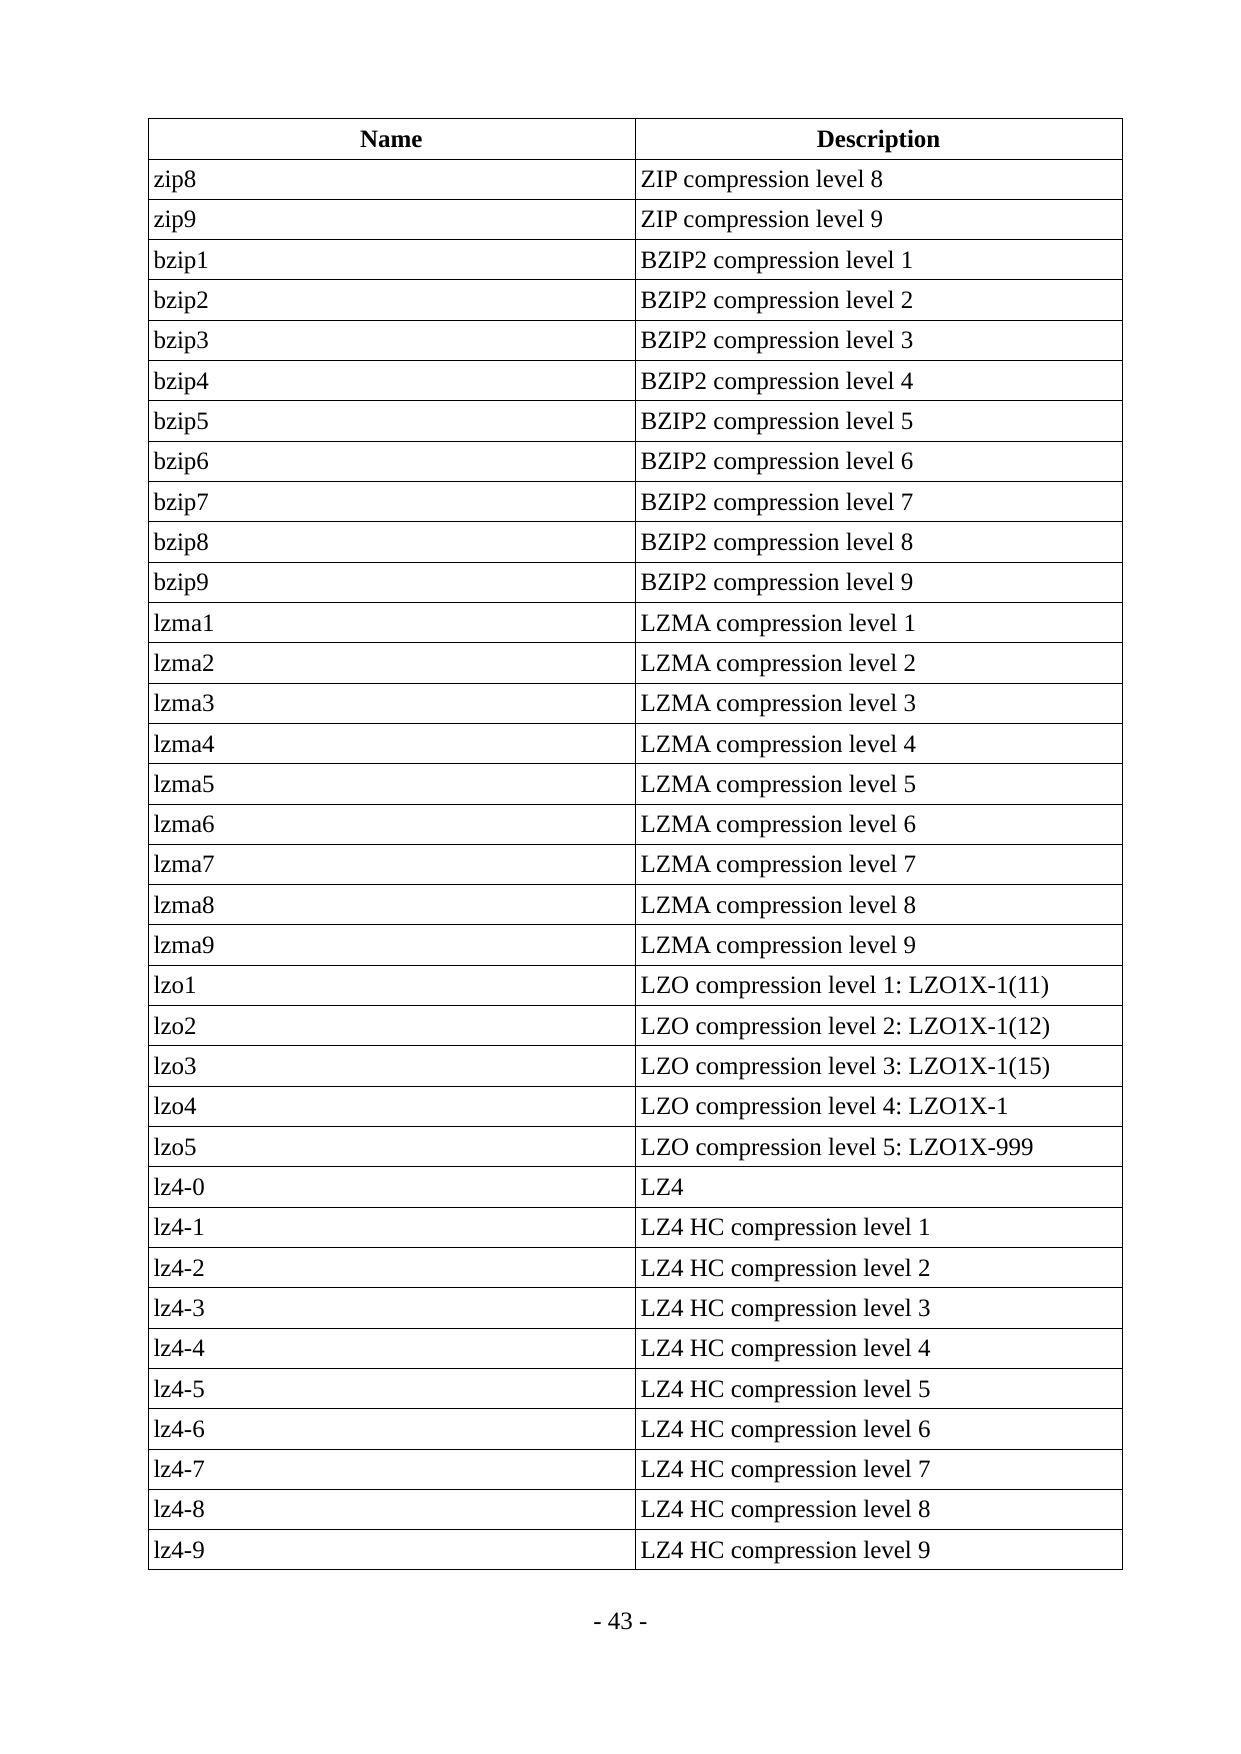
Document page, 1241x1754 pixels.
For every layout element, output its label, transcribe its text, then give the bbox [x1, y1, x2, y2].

table_cell lzo2 [149, 1006, 635, 1045]
table_cell lz4-5 [149, 1369, 635, 1408]
table_cell lz4-3 [149, 1288, 635, 1327]
table_cell LZMA compression level 9 [636, 925, 1122, 965]
table_cell BZIP2 compression level 2 [636, 280, 1122, 320]
table_cell ZIP compression level 9 [636, 200, 1122, 239]
table_cell BZIP2 compression level 4 [636, 361, 1122, 400]
table_cell BZIP2 compression level 3 [636, 321, 1122, 360]
table_cell LZ4 HC compression level 2 [636, 1248, 1122, 1287]
table_cell LZ4 HC compression level 9 [636, 1530, 1122, 1569]
table_cell bzip6 [149, 442, 635, 481]
table_cell LZ4 [636, 1167, 1122, 1207]
table_cell lz4-4 [149, 1329, 635, 1368]
table_cell bzip8 [149, 522, 635, 562]
table_cell lzma6 [149, 805, 635, 844]
table_header Description [636, 119, 1122, 158]
table_cell lzma1 [149, 603, 635, 642]
table_cell bzip7 [149, 482, 635, 521]
table_cell lz4-0 [149, 1167, 635, 1207]
table_cell LZ4 HC compression level 5 [636, 1369, 1122, 1408]
table_cell lz4-7 [149, 1450, 635, 1489]
table_cell LZMA compression level 5 [636, 764, 1122, 803]
table_cell bzip2 [149, 280, 635, 320]
table_cell LZ4 HC compression level 1 [636, 1208, 1122, 1247]
table_cell LZMA compression level 6 [636, 805, 1122, 844]
table_cell lzma3 [149, 684, 635, 723]
table_cell lzma9 [149, 925, 635, 965]
table_cell lz4-6 [149, 1409, 635, 1448]
table_cell BZIP2 compression level 7 [636, 482, 1122, 521]
table_cell lzma7 [149, 845, 635, 884]
table_header Name [149, 119, 635, 158]
table_cell bzip5 [149, 401, 635, 441]
table_cell BZIP2 compression level 6 [636, 442, 1122, 481]
table_cell LZ4 HC compression level 3 [636, 1288, 1122, 1327]
table_cell lzo5 [149, 1127, 635, 1166]
table_cell LZ4 HC compression level 7 [636, 1450, 1122, 1489]
table_cell lzma5 [149, 764, 635, 803]
table_cell zip9 [149, 200, 635, 239]
table_cell zip8 [149, 160, 635, 199]
table_cell LZO compression level 4: LZO1X-1 [636, 1087, 1122, 1126]
table_cell LZMA compression level 2 [636, 643, 1122, 682]
table_cell LZ4 HC compression level 6 [636, 1409, 1122, 1448]
table_cell LZMA compression level 7 [636, 845, 1122, 884]
table_cell bzip4 [149, 361, 635, 400]
table_cell ZIP compression level 8 [636, 160, 1122, 199]
table_cell lz4-1 [149, 1208, 635, 1247]
table_cell lz4-8 [149, 1490, 635, 1529]
table_cell LZO compression level 1: LZO1X-1(11) [636, 966, 1122, 1005]
table_cell bzip3 [149, 321, 635, 360]
table_cell BZIP2 compression level 1 [636, 240, 1122, 279]
table_cell LZ4 HC compression level 8 [636, 1490, 1122, 1529]
table_cell LZO compression level 2: LZO1X-1(12) [636, 1006, 1122, 1045]
table_cell lzma2 [149, 643, 635, 682]
table_cell LZMA compression level 3 [636, 684, 1122, 723]
table_cell lzma8 [149, 885, 635, 924]
table_cell LZO compression level 5: LZO1X-999 [636, 1127, 1122, 1166]
table_cell BZIP2 compression level 9 [636, 563, 1122, 602]
table_cell BZIP2 compression level 8 [636, 522, 1122, 562]
table_cell lz4-9 [149, 1530, 635, 1569]
table_cell LZO compression level 3: LZO1X-1(15) [636, 1046, 1122, 1086]
table_cell lz4-2 [149, 1248, 635, 1287]
table_cell LZMA compression level 1 [636, 603, 1122, 642]
table_cell bzip1 [149, 240, 635, 279]
table_cell lzo1 [149, 966, 635, 1005]
table_cell LZMA compression level 4 [636, 724, 1122, 763]
table_cell LZMA compression level 8 [636, 885, 1122, 924]
table_cell BZIP2 compression level 5 [636, 401, 1122, 441]
table_cell LZ4 HC compression level 4 [636, 1329, 1122, 1368]
table_cell bzip9 [149, 563, 635, 602]
table_cell lzma4 [149, 724, 635, 763]
table_cell lzo3 [149, 1046, 635, 1086]
table_cell lzo4 [149, 1087, 635, 1126]
